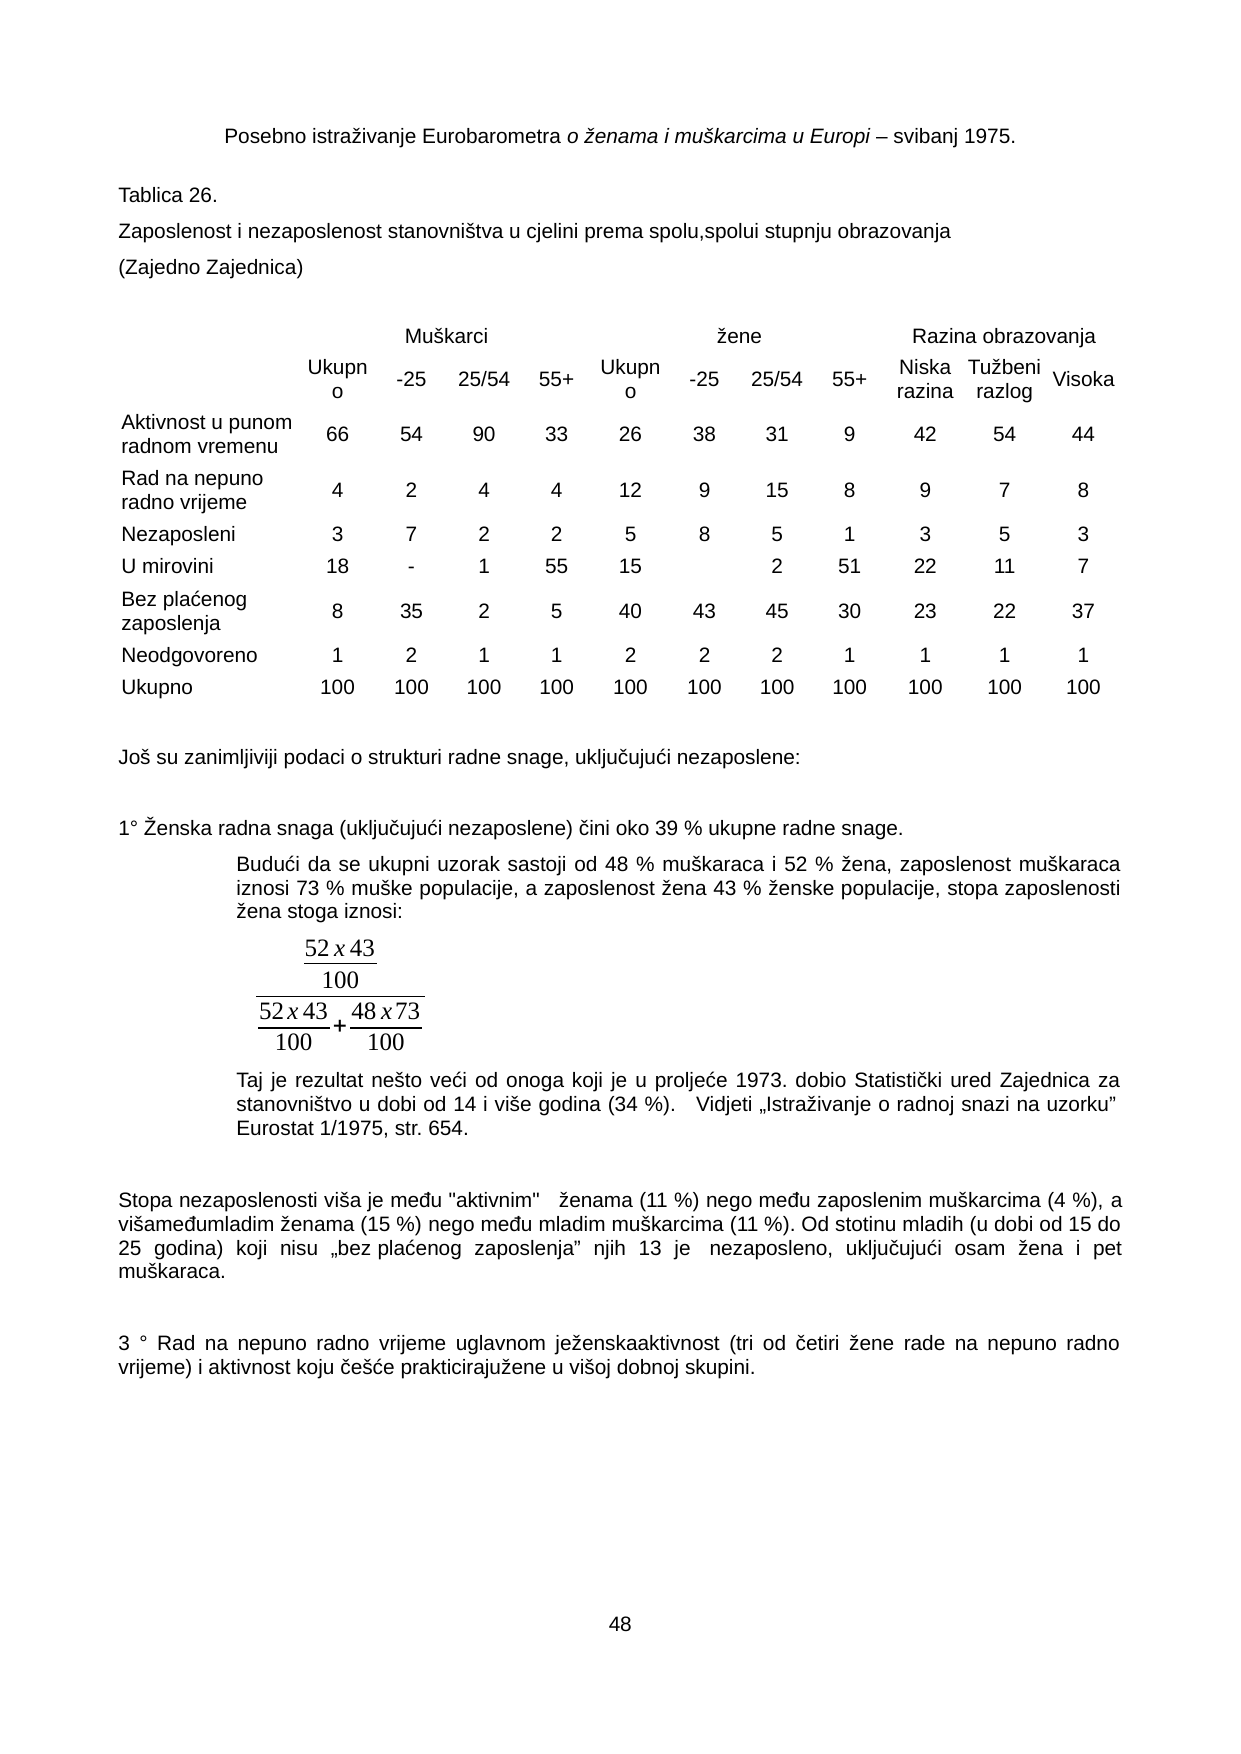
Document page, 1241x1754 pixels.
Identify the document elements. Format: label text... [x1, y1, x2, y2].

text 1° Ženska radna snaga (uključujući nezaposlene) čini oko 39 % ukupne radne snage. [118, 816, 1122, 840]
table_cell Ukupno [118, 671, 300, 703]
table_cell 12 [593, 462, 668, 518]
text Tablica 26. [118, 183, 1122, 207]
table_cell 2 [741, 550, 813, 582]
table_cell 9 [813, 406, 886, 462]
table_cell 7 [964, 462, 1044, 518]
table_cell [118, 352, 300, 406]
table_cell Niska razina [886, 352, 964, 406]
table_cell 15 [741, 462, 813, 518]
table_cell 2 [520, 518, 593, 550]
table_cell 8 [1044, 462, 1122, 518]
table_cell 1 [813, 518, 886, 550]
table_cell 1 [300, 638, 375, 671]
table_cell 100 [593, 671, 668, 703]
text Taj je rezultat nešto veći od onoga koji je u proljeće 1973. dobio Statistički ured Zajednica za stanovništvo u dobi od 14 i više godina (34 %). Vidjeti „Istraživanje o radnoj snazi na uzorku” Eurostat 1/1975, str. 654. [236, 1068, 1122, 1140]
table_cell 35 [375, 583, 447, 638]
table_cell 55 [520, 550, 593, 582]
table_cell 55+ [520, 352, 593, 406]
text (Zajedno Zajednica) [118, 254, 1122, 278]
table_cell 100 [448, 671, 520, 703]
table_cell 42 [886, 406, 964, 462]
table_cell 7 [375, 518, 447, 550]
table_cell -25 [668, 352, 741, 406]
table_cell 40 [593, 583, 668, 638]
text Zaposlenost i nezaposlenost stanovništva u cjelini prema spolu,spolui stupnju obrazovanja [118, 219, 1122, 243]
table_cell 44 [1044, 406, 1122, 462]
table_cell Neodgovoreno [118, 638, 300, 671]
text Budući da se ukupni uzorak sastoji od 48 % muškaraca i 52 % žena, zaposlenost muškaraca iznosi 73 % muške populacije, a zaposlenost žena 43 % ženske populacije, stopa zaposlenosti žena stoga iznosi: [236, 851, 1122, 923]
table_cell 1 [520, 638, 593, 671]
table_cell 100 [813, 671, 886, 703]
table_cell 31 [741, 406, 813, 462]
table_header Razina obrazovanja [886, 320, 1122, 352]
table_cell 22 [964, 583, 1044, 638]
table_cell 25/54 [448, 352, 520, 406]
table_cell 100 [741, 671, 813, 703]
table_cell Tužbeni razlog [964, 352, 1044, 406]
table_cell 3 [300, 518, 375, 550]
table_cell 7 [1044, 550, 1122, 582]
table_cell 30 [813, 583, 886, 638]
table_cell 15 [593, 550, 668, 582]
table_cell 9 [886, 462, 964, 518]
table_cell 100 [886, 671, 964, 703]
table_cell - [375, 550, 447, 582]
table_cell 5 [964, 518, 1044, 550]
table_cell Ukupno [300, 352, 375, 406]
table_cell 2 [375, 638, 447, 671]
table_cell Nezaposleni [118, 518, 300, 550]
table_cell 100 [300, 671, 375, 703]
table_cell 2 [448, 518, 520, 550]
table_cell 33 [520, 406, 593, 462]
table_cell 55+ [813, 352, 886, 406]
table_cell Ukupno [593, 352, 668, 406]
table_cell 11 [964, 550, 1044, 582]
table_cell 5 [741, 518, 813, 550]
table_cell Bez plaćenog zaposlenja [118, 583, 300, 638]
table_cell 1 [886, 638, 964, 671]
table_cell 2 [741, 638, 813, 671]
table_cell 43 [668, 583, 741, 638]
table_cell 51 [813, 550, 886, 582]
table_cell 100 [964, 671, 1044, 703]
table_cell 100 [520, 671, 593, 703]
table_cell 100 [668, 671, 741, 703]
table_cell 90 [448, 406, 520, 462]
table_cell 1 [813, 638, 886, 671]
table_cell 4 [448, 462, 520, 518]
table_cell 18 [300, 550, 375, 582]
table_cell 100 [375, 671, 447, 703]
text Stopa nezaposlenosti viša je među "aktivnim" ženama (11 %) nego među zaposlenim muškarcima (4 %), a višameđumladim ženama (15 %) nego među mladim muškarcima (11 %). Od stotinu mladih (u dobi od 15 do 25 godina) koji nisu „bez plaćenog zaposlenja” njih 13 je nezaposleno, uključujući osam žena i pet muškaraca. [118, 1187, 1122, 1283]
table_cell 4 [520, 462, 593, 518]
table_cell 1 [448, 638, 520, 671]
table_cell 2 [448, 583, 520, 638]
table_cell 45 [741, 583, 813, 638]
table_cell 5 [520, 583, 593, 638]
table_cell Rad na nepuno radno vrijeme [118, 462, 300, 518]
table_cell 2 [375, 462, 447, 518]
text Još su zanimljiviji podaci o strukturi radne snage, uključujući nezaposlene: [118, 744, 1122, 768]
table_cell 2 [593, 638, 668, 671]
table_cell -25 [375, 352, 447, 406]
table_cell 22 [886, 550, 964, 582]
table_cell 8 [813, 462, 886, 518]
table_cell 54 [964, 406, 1044, 462]
table_cell 9 [668, 462, 741, 518]
table_cell 25/54 [741, 352, 813, 406]
table_cell 8 [300, 583, 375, 638]
table_header žene [593, 320, 886, 352]
table_header Muškarci [300, 320, 593, 352]
table_cell 66 [300, 406, 375, 462]
table_cell 3 [1044, 518, 1122, 550]
table_cell 1 [448, 550, 520, 582]
table_cell [668, 550, 741, 582]
table_cell 37 [1044, 583, 1122, 638]
table_cell 23 [886, 583, 964, 638]
text 3 ° Rad na nepuno radno vrijeme uglavnom ježenskaaktivnost (tri od četiri žene rade na nepuno radno vrijeme) i aktivnost koju češće prakticirajužene u višoj dobnoj skupini. [118, 1331, 1122, 1378]
table_cell 4 [300, 462, 375, 518]
table_cell 8 [668, 518, 741, 550]
table_cell 38 [668, 406, 741, 462]
table_cell Visoka [1044, 352, 1122, 406]
table_cell 5 [593, 518, 668, 550]
table_cell 54 [375, 406, 447, 462]
table_cell 1 [964, 638, 1044, 671]
table_cell U mirovini [118, 550, 300, 582]
table_cell Aktivnost u punom radnom vremenu [118, 406, 300, 462]
table_cell 100 [1044, 671, 1122, 703]
table_cell 2 [668, 638, 741, 671]
table_header [118, 320, 300, 352]
table_cell 3 [886, 518, 964, 550]
table_cell 1 [1044, 638, 1122, 671]
table_cell 26 [593, 406, 668, 462]
